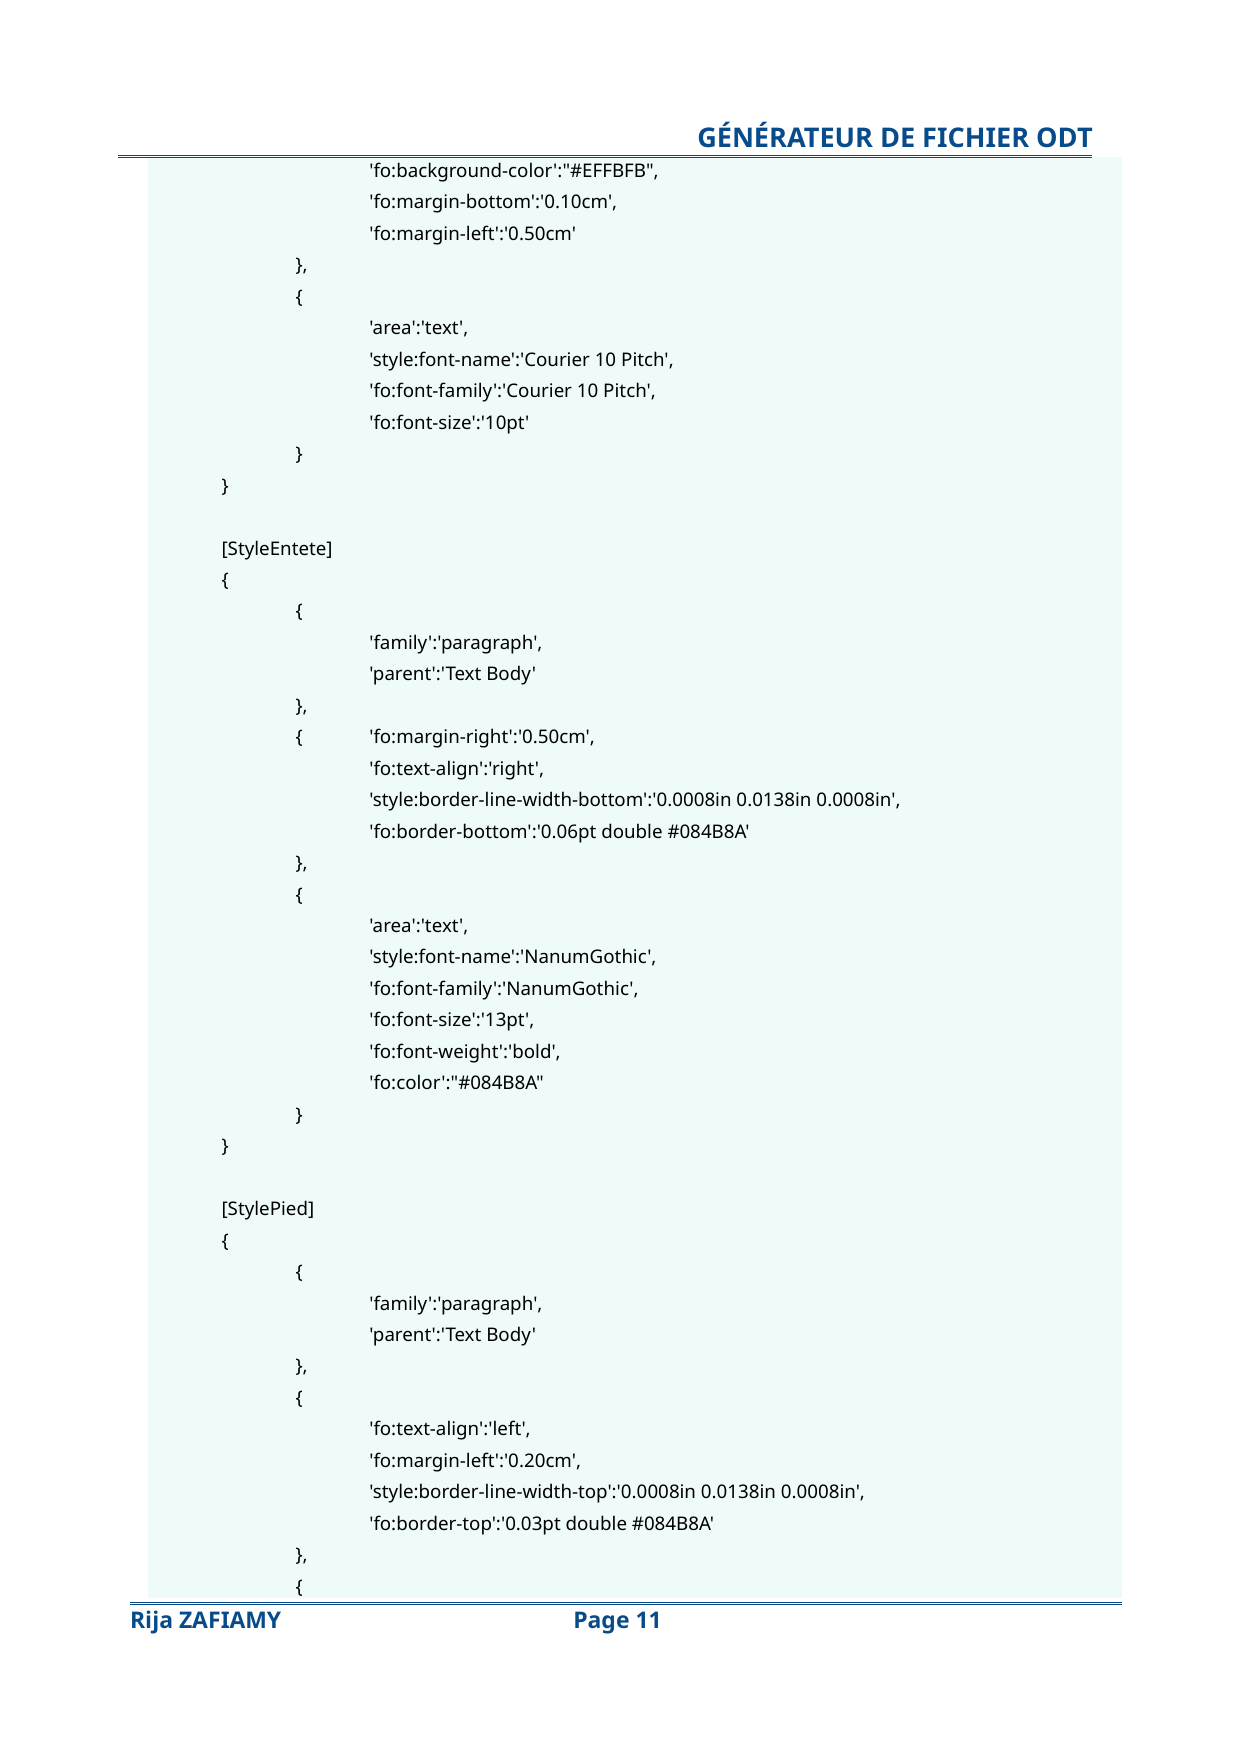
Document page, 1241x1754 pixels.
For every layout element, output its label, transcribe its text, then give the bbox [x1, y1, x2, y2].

text [StyleEntete] [148, 535, 1122, 560]
text { [148, 1384, 1122, 1410]
text { [148, 566, 1122, 592]
text 'fo:border-top':'0.03pt double #084B8A' [148, 1510, 1122, 1536]
text }, [148, 1541, 1122, 1567]
text } [148, 472, 1122, 497]
text } [148, 1101, 1122, 1127]
text 'family':'paragraph', [148, 1290, 1122, 1315]
text { 'fo:margin-right':'0.50cm', [148, 723, 1122, 749]
text 'area':'text', [148, 314, 1122, 340]
text 'area':'text', [148, 912, 1122, 938]
text 'parent':'Text Body' [148, 1321, 1122, 1347]
text { [148, 881, 1122, 906]
text }, [148, 252, 1122, 277]
text 'fo:background-color':"#EFFBFB", [148, 157, 1122, 183]
text 'fo:font-size':'13pt', [148, 1007, 1122, 1032]
text [StylePied] [148, 1195, 1122, 1221]
text 'style:border-line-width-bottom':'0.0008in 0.0138in 0.0008in', [148, 786, 1122, 812]
text 'fo:margin-left':'0.50cm' [148, 220, 1122, 246]
text 'style:border-line-width-top':'0.0008in 0.0138in 0.0008in', [148, 1478, 1122, 1504]
text } [148, 440, 1122, 466]
text 'fo:border-bottom':'0.06pt double #084B8A' [148, 818, 1122, 843]
text { [148, 283, 1122, 309]
text 'fo:text-align':'left', [148, 1416, 1122, 1441]
text { [148, 1227, 1122, 1252]
text 'fo:font-size':'10pt' [148, 409, 1122, 434]
text }, [148, 692, 1122, 718]
text { [148, 1258, 1122, 1284]
text } [148, 1132, 1122, 1158]
text }, [148, 1353, 1122, 1378]
text 'fo:margin-left':'0.20cm', [148, 1447, 1122, 1473]
text { [148, 1573, 1122, 1598]
text { [148, 598, 1122, 623]
text 'fo:color':"#084B8A" [148, 1069, 1122, 1095]
text 'fo:font-family':'NanumGothic', [148, 975, 1122, 1001]
text 'fo:margin-bottom':'0.10cm', [148, 189, 1122, 214]
text 'fo:font-family':'Courier 10 Pitch', [148, 377, 1122, 403]
text 'fo:font-weight':'bold', [148, 1038, 1122, 1064]
text 'style:font-name':'NanumGothic', [148, 944, 1122, 969]
text }, [148, 849, 1122, 875]
text 'family':'paragraph', [148, 629, 1122, 655]
text 'fo:text-align':'right', [148, 755, 1122, 781]
text 'style:font-name':'Courier 10 Pitch', [148, 346, 1122, 372]
text 'parent':'Text Body' [148, 661, 1122, 686]
